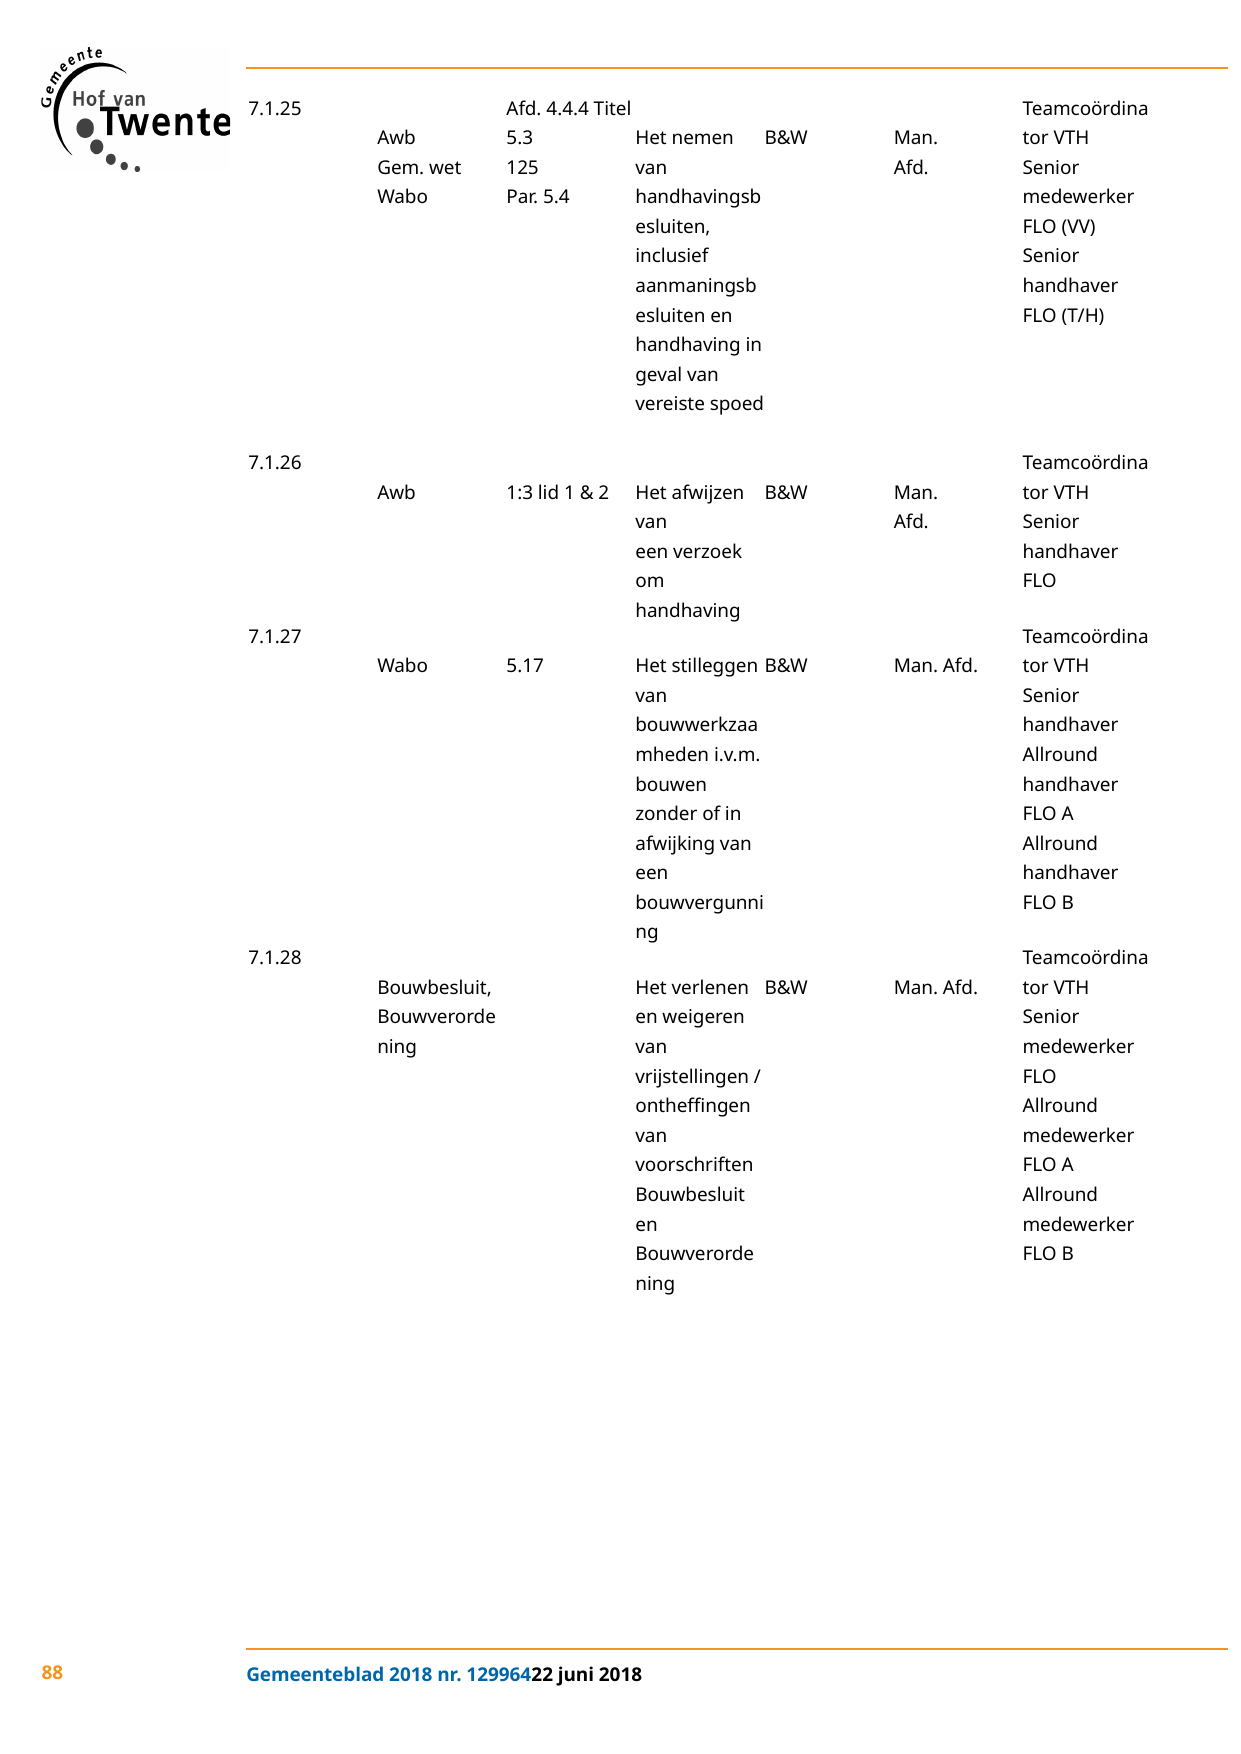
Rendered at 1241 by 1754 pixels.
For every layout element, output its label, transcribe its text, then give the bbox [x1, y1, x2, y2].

table_cell B&W [764, 623, 893, 944]
table_cell Afd. 4.4.4 Titel 5.3 125 Par. 5.4 [506, 95, 635, 416]
table_cell 7.1.25 [248, 95, 377, 416]
table_cell Bouwbesluit, Bouwverordening [377, 945, 506, 1296]
table_header Awb [377, 449, 506, 623]
table_header 7.1.26 [248, 449, 377, 623]
table_cell Wabo [377, 623, 506, 944]
table_cell Awb Gem. wet Wabo [377, 95, 506, 416]
table_header B&W [764, 449, 893, 623]
table_cell Teamcoördinator VTH Senior medewerker FLO Allround medewerker FLO A Allround medewerker FLO B [1023, 945, 1152, 1296]
table_cell B&W [764, 95, 893, 416]
table_cell Man. Afd. [894, 95, 1022, 416]
table_header Het afwijzen van een verzoek om handhaving [635, 449, 764, 623]
table_header Man. Afd. [894, 449, 1022, 623]
table_cell [506, 945, 635, 1296]
table_cell Het verlenen en weigeren van vrijstellingen / ontheffingen van voorschriften Bouwbesluit en Bouwverordening [635, 945, 764, 1296]
table_cell B&W [764, 945, 893, 1296]
table_cell Teamcoördinator VTH Senior medewerker FLO (VV) Senior handhaver FLO (T/H) [1023, 95, 1152, 416]
picture [41, 47, 231, 172]
table_cell Man. Afd. [894, 945, 1022, 1296]
table_header Teamcoördinator VTH Senior handhaver FLO [1023, 449, 1152, 623]
table_cell Teamcoördinator VTH Senior handhaver Allround handhaver FLO A Allround handhaver FLO B [1023, 623, 1152, 944]
table_cell 7.1.27 [248, 623, 377, 944]
table_cell Man. Afd. [894, 623, 1022, 944]
table_cell 5.17 [506, 623, 635, 944]
table_cell 7.1.28 [248, 945, 377, 1296]
table_cell Het stilleggen van bouwwerkzaamheden i.v.m. bouwen zonder of in afwijking van een bouwvergunning [635, 623, 764, 944]
table_header 1:3 lid 1 & 2 [506, 449, 635, 623]
table_cell Het nemen van handhavingsbesluiten, inclusief aanmaningsbesluiten en handhaving in geval van vereiste spoed [635, 95, 764, 416]
